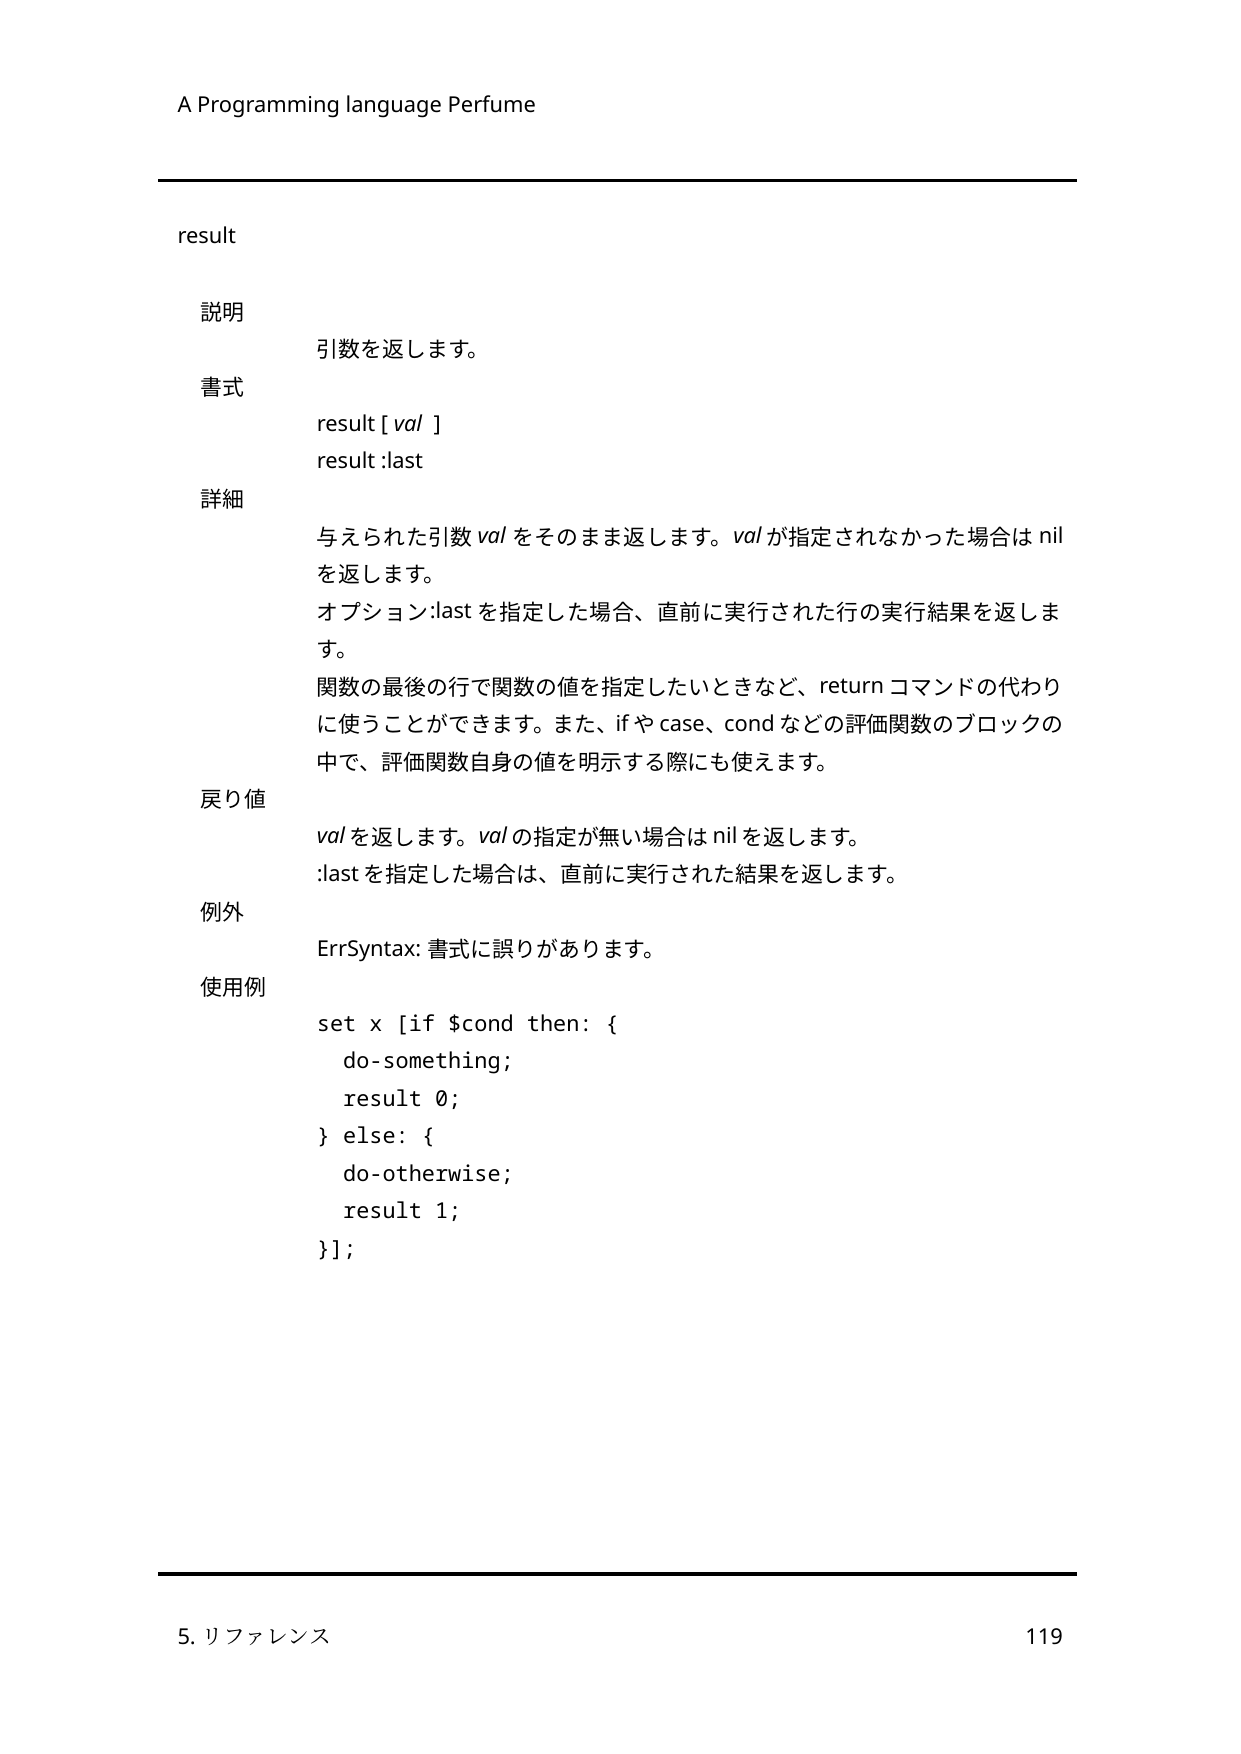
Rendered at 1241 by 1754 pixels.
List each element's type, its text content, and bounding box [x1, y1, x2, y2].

table_cell 戻り値 [200, 779, 317, 892]
table_cell 詳細 [200, 479, 317, 779]
table_cell result [ val ] result :last [317, 367, 1063, 479]
table_cell set x [if $cond then: { do-something; result 0; } else: { do-otherwise; result 1; }]; [317, 967, 1063, 1267]
subtitle result [177, 217, 1063, 254]
table_cell 与えられた引数val をそのまま返します。valが指定されなかった場合はnilを返します。 オプション:lastを指定した場合、直前に実行された行の実行結果を返します。 関数の最後の行で関数の値を指定したいときなど、returnコマンドの代わりに使うことができます。また、ifやcase、condなどの評価関数のブロックの中で、評価関数自身の値を明示する際にも使えます。 [317, 479, 1063, 779]
table_cell 書式 [200, 367, 317, 479]
table_cell 例外 [200, 892, 317, 967]
table_cell valを返します。valの指定が無い場合はnilを返します。 :lastを指定した場合は、直前に実行された結果を返します。 [317, 779, 1063, 892]
table_cell 使用例 [200, 967, 317, 1267]
table_header 引数を返します。 [317, 292, 1063, 367]
table_header 説明 [200, 292, 317, 367]
table_cell ErrSyntax: 書式に誤りがあります。 [317, 892, 1063, 967]
